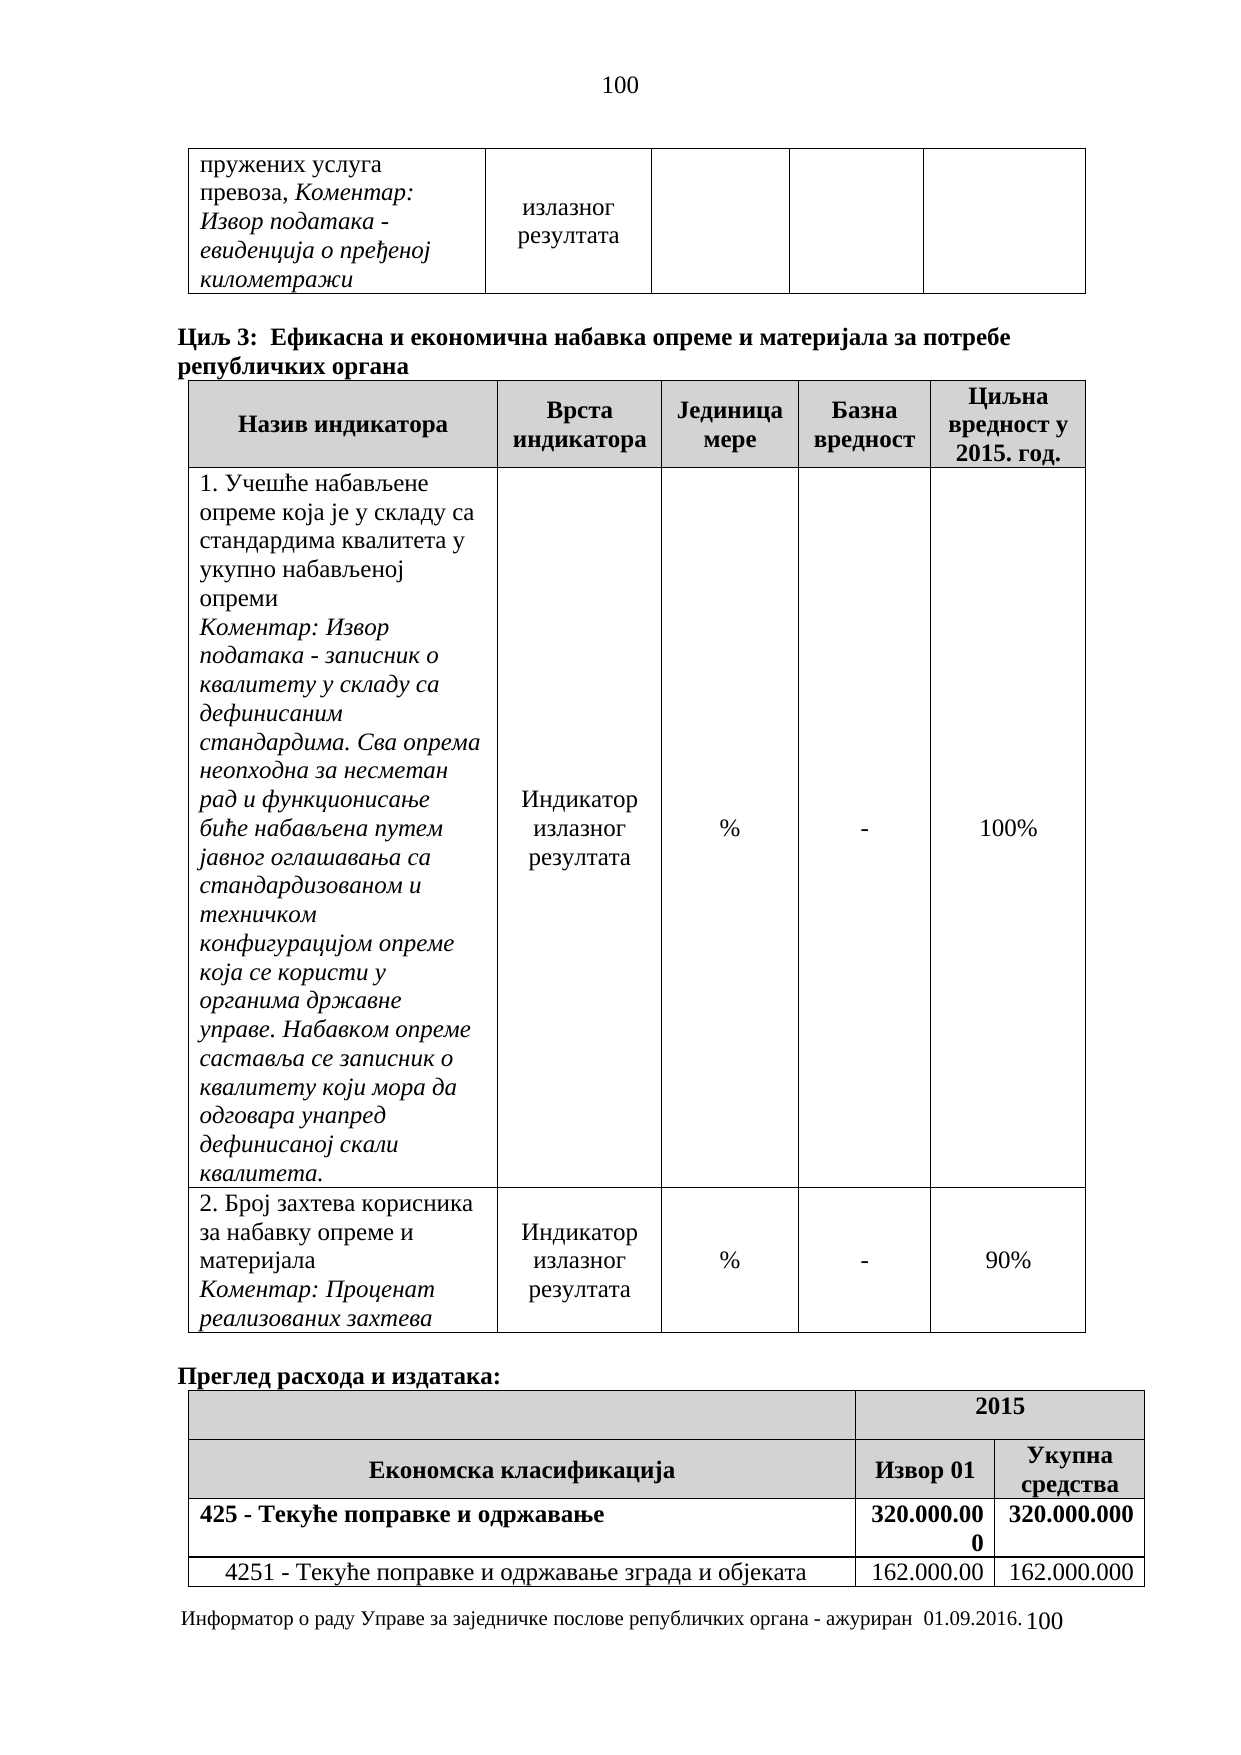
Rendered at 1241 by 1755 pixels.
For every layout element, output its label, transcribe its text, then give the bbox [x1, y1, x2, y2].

table_cell Укупна средства [995, 1440, 1144, 1498]
table_cell Извор 01 [856, 1440, 994, 1498]
table_header Јединица мере [662, 381, 798, 467]
table_cell 320.000.000 [856, 1499, 994, 1556]
table_cell 320.000.000 [995, 1499, 1144, 1556]
table_cell [790, 149, 923, 292]
table_header 2015 [856, 1391, 1144, 1439]
table_cell % [662, 1188, 798, 1332]
table_cell пружених услуга превоза, Коментар: Извор података - евиденција о пређеној километражи [189, 149, 485, 292]
table_header Назив индикатора [189, 381, 497, 467]
table_cell 4251 - Текуће поправке и одржавање зграда и објеката [189, 1558, 855, 1586]
text Преглед расхода и издатака: [177, 1361, 1063, 1390]
table_cell % [662, 468, 798, 1187]
table_cell Економска класификација [189, 1440, 855, 1498]
table_cell Индикатор излазног резултата [498, 1188, 661, 1332]
table_header Базна вредност [799, 381, 930, 467]
table_cell 100% [931, 468, 1085, 1187]
table_header Врста индикатора [498, 381, 661, 467]
table_cell излазног резултата [486, 149, 651, 292]
table_cell 425 - Текуће поправке и одржавање [189, 1499, 855, 1556]
table_header Циљна вредност у 2015. год. [931, 381, 1085, 467]
table_cell 1. Учешће набављене опреме која је у складу са стандардима квалитета у укупно набављеној опреми Kоментар: Извор података - записник о квалитету у складу са дефинисаним стандардима. Сва опрема неопходна за несметан рад и функционисање биће набављена путем јавног оглашавања са стандардизованом и техничком конфигурацијом опреме која се користи у органима државне управе. Набавком опреме саставља се записник о квалитету који мора да одговара унапред дефинисаној скали квалитета. [189, 468, 497, 1187]
table_cell - [799, 1188, 930, 1332]
table_cell Индикатор излазног резултата [498, 468, 661, 1187]
table_cell 2. Број захтева корисника за набавку опреме и материјала Kоментар: Проценат реализованих захтева [189, 1188, 497, 1332]
table_cell 90% [931, 1188, 1085, 1332]
table_cell 162.000.00 [856, 1558, 994, 1586]
table_cell [924, 149, 1085, 292]
table_header [189, 1391, 855, 1439]
text Циљ 3: Ефикасна и економична набавка опреме и материјала за потребе републичких органа [177, 322, 1063, 380]
table_cell - [799, 468, 930, 1187]
table_cell 162.000.000 [995, 1558, 1144, 1586]
table_cell [652, 149, 789, 292]
